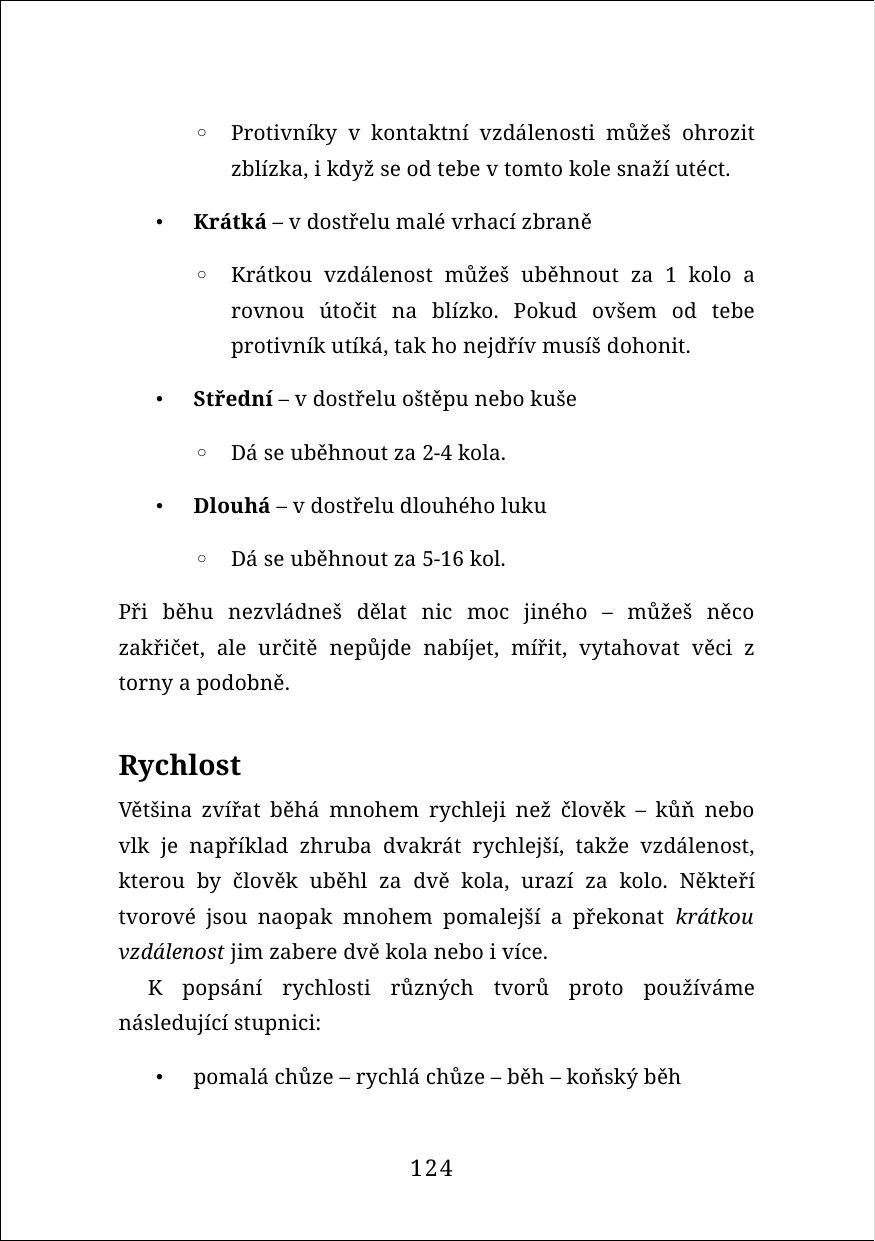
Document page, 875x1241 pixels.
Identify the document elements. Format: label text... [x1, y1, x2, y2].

list Dlouhá – v dostřelu dlouhého luku [156, 491, 756, 519]
list Střední – v dostřelu oštěpu nebo kuše [156, 384, 756, 413]
list pomalá chůze – rychlá chůze – běh – koňský běh [156, 1062, 756, 1090]
text Při běhu nezvládneš dělat nic moc jiného – můžeš něco zakřičet, ale určitě nepůjde nabíjet, mířit, vytahovat věci z torny a podobně. [118, 597, 756, 697]
list Dá se uběhnout za 5-16 kol. [193, 544, 756, 573]
list Protivníky v kontaktní vzdálenosti můžeš ohrozit zblízka, i když se od tebe v tomto kole snaží utéct. [193, 118, 756, 182]
list Krátkou vzdálenost můžeš uběhnout za 1 kolo a rovnou útočit na blízko. Pokud ovšem od tebe protivník utíká, tak ho nejdřív musíš dohonit. [193, 260, 756, 360]
list Krátká – v dostřelu malé vrhací zbraně [156, 207, 756, 235]
list Dá se uběhnout za 2-4 kola. [193, 438, 756, 466]
subtitle Rychlost [118, 745, 756, 784]
text Většina zvířat běhá mnohem rychleji než člověk – kůň nebo vlk je například zhruba dvakrát rychlejší, takže vzdálenost, kterou by člověk uběhl za dvě kola, urazí za kolo. Někteří tvorové jsou naopak mnohem pomalejší a překonat krátkou vzdálenost jim zabere dvě kola nebo i více. K popsání rychlosti různých tvorů proto používáme následující stupnici: [118, 795, 756, 1037]
